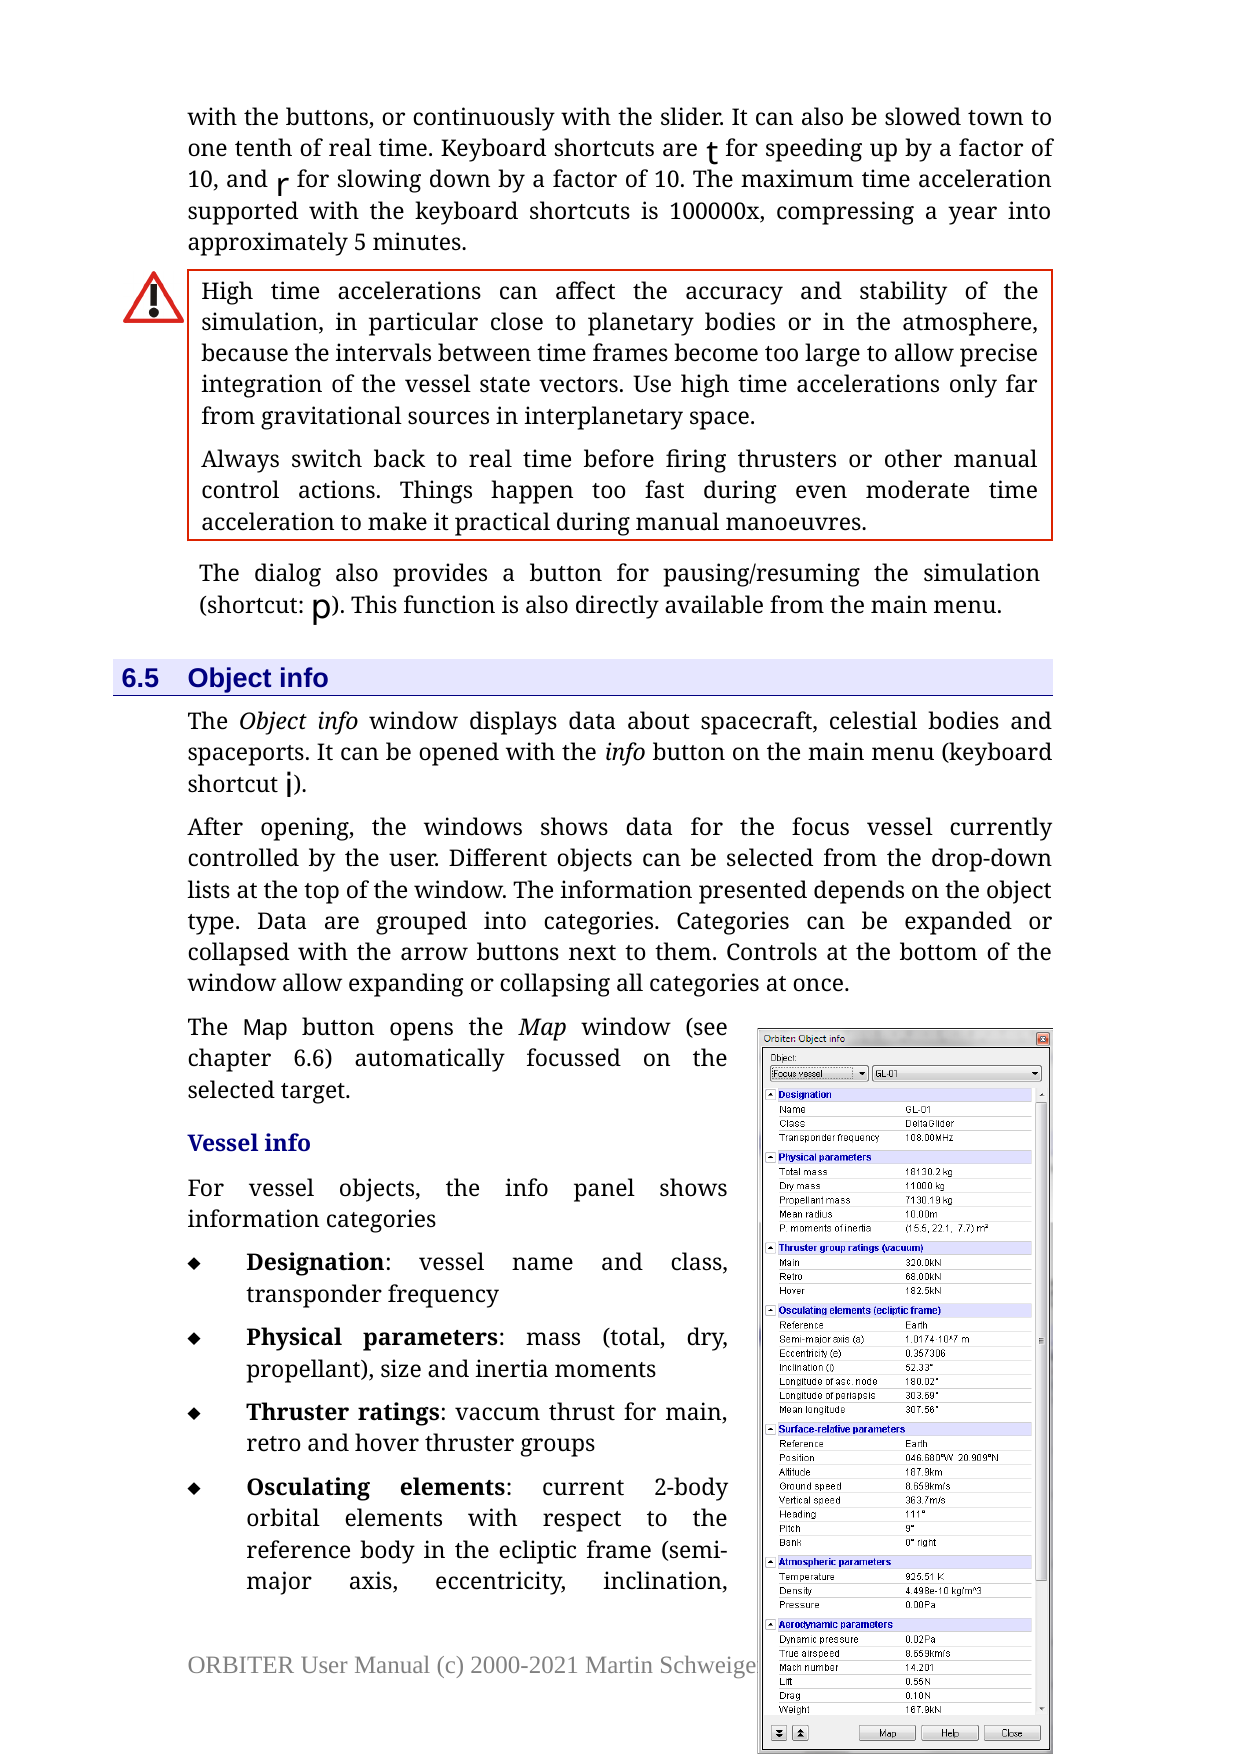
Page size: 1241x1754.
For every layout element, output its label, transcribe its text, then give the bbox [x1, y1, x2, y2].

list Designation: vessel name and class, transponder frequency [187, 1246, 757, 1308]
text The dialog also provides a button for pausing/resuming the simulation (shortcut: p). This function is also directly available from the main menu. [187, 554, 1053, 622]
subtitle Vessel info [187, 1127, 757, 1158]
text The Map button opens the Map window (see chapter 6.5) automatically focussed on the selected target. [187, 1011, 1053, 1104]
list Osculating elements: current 2-body orbital elements with respect to the reference body in the ecliptic frame (semi-major axis, eccentricity, inclination, [187, 1471, 757, 1596]
picture [757, 1028, 1053, 1754]
text High time accelerations can affect the accuracy and stability of the simulation, in particular close to planetary bodies or in the atmosphere, because the intervals between time frames become too large to allow precise integration of the vessel state vectors. Use high time accelerations only far from gravitational sources in interplanetary space. [189, 271, 1051, 430]
list Physical parameters: mass (total, dry, propellant), size and inertia moments [187, 1321, 757, 1383]
text The Object info window displays data about spacecraft, celestial bodies and spaceports. It can be opened with the info button on the main menu (keyboard shortcut i). [187, 704, 1053, 798]
text Always switch back to real time before firing thrusters or other manual control actions. Things happen too fast during even moderate time acceleration to make it practical during manual manoeuvres. [189, 438, 1051, 539]
text For vessel objects, the info panel shows information categories [187, 1171, 757, 1233]
text After opening, the windows shows data for the focus vessel currently controlled by the user. Different objects can be selected from the drop-down lists at the top of the window. The information presented depends on the object type. Data are grouped into categories. Categories can be expanded or collapsed with the arrow buttons next to them. Controls at the bottom of the window allow expanding or collapsing all categories at once. [187, 811, 1053, 998]
picture [123, 271, 184, 323]
subtitle Object info [113, 659, 1053, 695]
list Thruster ratings: vaccum thrust for main, retro and hover thruster groups [187, 1396, 757, 1458]
text with the buttons, or continuously with the slider. It can also be slowed town to one tenth of real time. Keyboard shortcuts are t for speeding up by a factor of 10, and r for slowing down by a factor of 10. The maximum time acceleration supported with the keyboard shortcuts is 100000x, compressing a year into approximately 5 minutes. [187, 100, 1053, 257]
